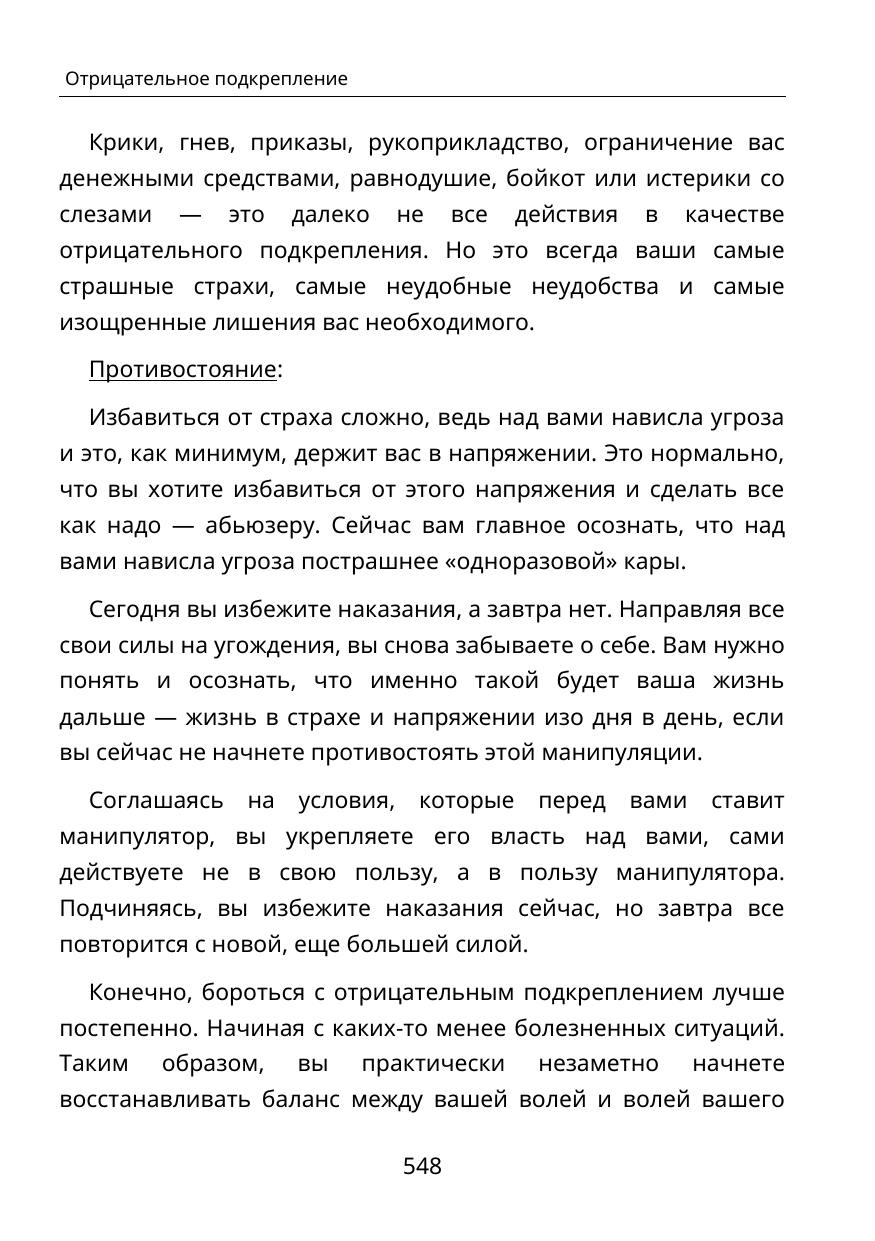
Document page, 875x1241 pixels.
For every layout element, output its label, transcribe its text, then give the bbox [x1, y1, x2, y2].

text Сегодня вы избежите наказания, а завтра нет. Направляя все свои силы на угождения, вы снова забываете о себе. Вам нужно понять и осознать, что именно такой будет ваша жизнь дальше — жизнь в страхе и напряжении изо дня в день, если вы сейчас не начнете противостоять этой манипуляции. [59, 593, 786, 768]
text Крики, гнев, приказы, рукоприкладство, ограничение вас денежными средствами, равнодушие, бойкот или истерики со слезами — это далеко не все действия в качестве отрицательного подкрепления. Но это всегда ваши самые страшные страхи, самые неудобные неудобства и самые изощренные лишения вас необходимого. [59, 126, 786, 337]
text Соглашаясь на условия, которые перед вами ставит манипулятор, вы укрепляете его власть над вами, сами действуете не в свою пользу, а в пользу манипулятора. Подчиняясь, вы избежите наказания сейчас, но завтра все повторится с новой, еще большей силой. [59, 784, 786, 959]
text Конечно, бороться с отрицательным подкреплением лучше постепенно. Начиная с каких-то менее болезненных ситуаций. Таким образом, вы практически незаметно начнете восстанавливать баланс между вашей волей и волей вашего [59, 976, 786, 1114]
text Избавиться от страха сложно, ведь над вами нависла угроза и это, как минимум, держит вас в напряжении. Это нормально, что вы хотите избавиться от этого напряжения и сделать все как надо — абьюзеру. Сейчас вам главное осознать, что над вами нависла угроза пострашнее «одноразовой» кары. [59, 401, 786, 576]
text Противостояние: [59, 353, 786, 385]
